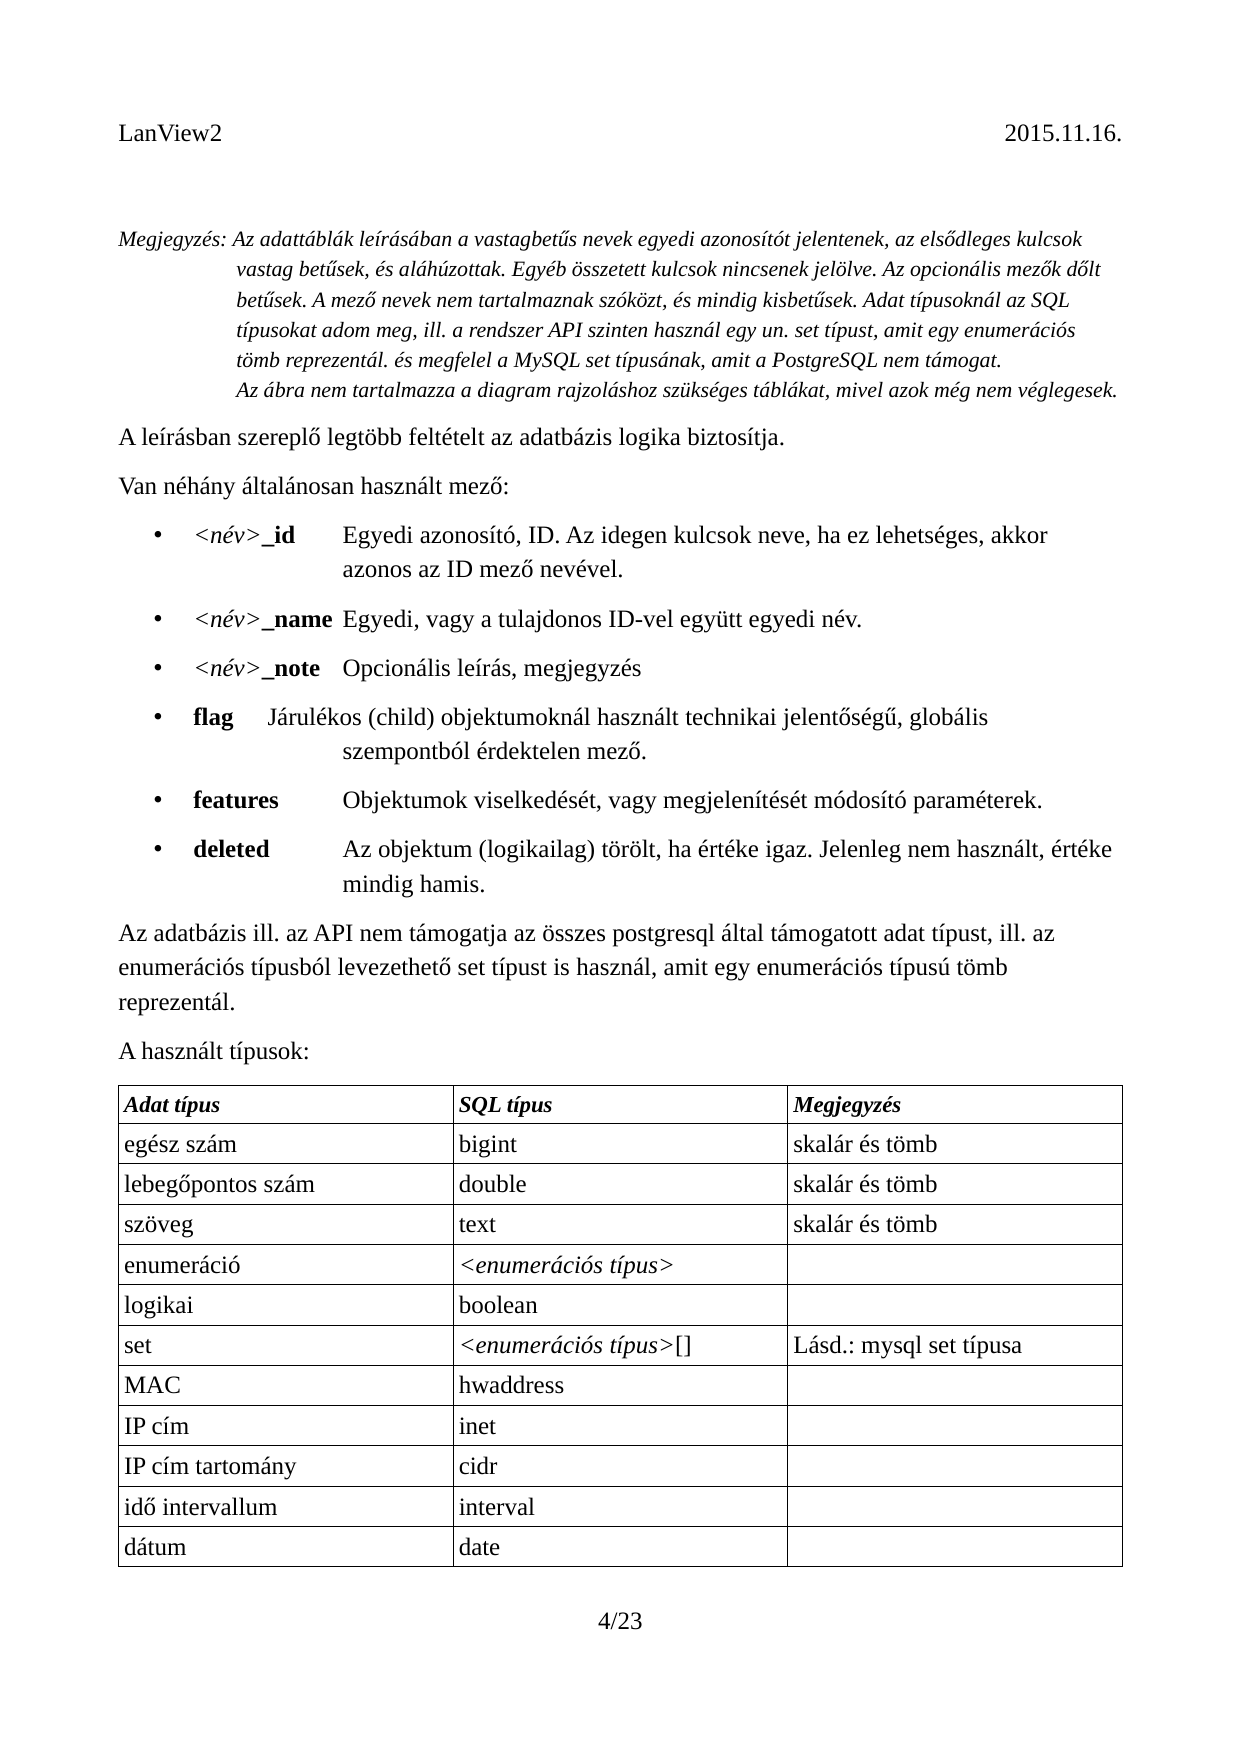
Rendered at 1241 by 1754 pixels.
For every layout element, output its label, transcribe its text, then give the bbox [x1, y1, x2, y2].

table_cell text [454, 1205, 787, 1244]
table_cell boolean [454, 1285, 787, 1324]
list deleted Az objektum (logikailag) törölt, ha értéke igaz. Jelenleg nem használt, értéke mindig hamis. [153, 834, 1122, 898]
text Megjegyzés: Az adattáblák leírásában a vastagbetűs nevek egyedi azonosítót jelentenek, az elsődleges kulcsok vastag betűsek, és aláhúzottak. Egyéb összetett kulcsok nincsenek jelölve. Az opcionális mezők dőlt betűsek. A mező nevek nem tartalmaznak szóközt, és mindig kisbetűsek. Adat típusoknál az SQL típusokat adom meg, ill. a rendszer API szinten használ egy un. set típust, amit egy enumerációs tömb reprezentál. és megfelel a MySQL set típusának, amit a PostgreSQL nem támogat. Az ábra nem tartalmazza a diagram rajzoláshoz szükséges táblákat, mivel azok még nem véglegesek. [118, 226, 1122, 402]
table_cell hwaddress [454, 1366, 787, 1405]
table_cell [788, 1527, 1122, 1566]
table_cell date [454, 1527, 787, 1566]
table_header Adat típus [119, 1086, 453, 1123]
text A leírásban szereplő legtöbb feltételt az adatbázis logika biztosítja. [118, 422, 1122, 451]
table_cell [788, 1285, 1122, 1324]
table_cell idő intervallum [119, 1487, 453, 1526]
table_cell <enumerációs típus> [454, 1245, 787, 1284]
table_cell skalár és tömb [788, 1205, 1122, 1244]
table_cell [788, 1245, 1122, 1284]
table_header Megjegyzés [788, 1086, 1122, 1123]
table_cell double [454, 1164, 787, 1203]
list <név>_note Opcionális leírás, megjegyzés [153, 653, 1122, 681]
table_cell lebegőpontos szám [119, 1164, 453, 1203]
table_cell [788, 1487, 1122, 1526]
table_cell szöveg [119, 1205, 453, 1244]
table_cell logikai [119, 1285, 453, 1324]
table_cell inet [454, 1406, 787, 1445]
table_header SQL típus [454, 1086, 787, 1123]
text A használt típusok: [118, 1036, 1122, 1065]
list <név>_name Egyedi, vagy a tulajdonos ID-vel együtt egyedi név. [153, 604, 1122, 632]
table_cell Lásd.: mysql set típusa [788, 1326, 1122, 1365]
table_cell IP cím tartomány [119, 1446, 453, 1486]
table_cell egész szám [119, 1124, 453, 1163]
table_cell IP cím [119, 1406, 453, 1445]
table_cell skalár és tömb [788, 1124, 1122, 1163]
table_cell cidr [454, 1446, 787, 1486]
text Van néhány általánosan használt mező: [118, 471, 1122, 500]
table_cell set [119, 1326, 453, 1365]
table_cell skalár és tömb [788, 1164, 1122, 1203]
text Az adatbázis ill. az API nem támogatja az összes postgresql által támogatott adat típust, ill. az enumerációs típusból levezethető set típust is használ, amit egy enumerációs típusú tömb reprezentál. [118, 918, 1122, 1016]
table_cell [788, 1446, 1122, 1486]
table_cell MAC [119, 1366, 453, 1405]
list flag Járulékos (child) objektumoknál használt technikai jelentőségű, globális szempontból érdektelen mező. [153, 702, 1122, 765]
table_cell bigint [454, 1124, 787, 1163]
table_cell <enumerációs típus>[] [454, 1326, 787, 1365]
list <név>_id Egyedi azonosító, ID. Az idegen kulcsok neve, ha ez lehetséges, akkor azonos az ID mező nevével. [153, 520, 1122, 583]
table_cell enumeráció [119, 1245, 453, 1284]
table_cell dátum [119, 1527, 453, 1566]
list features Objektumok viselkedését, vagy megjelenítését módosító paraméterek. [153, 785, 1122, 814]
table_cell [788, 1366, 1122, 1405]
table_cell interval [454, 1487, 787, 1526]
table_cell [788, 1406, 1122, 1445]
